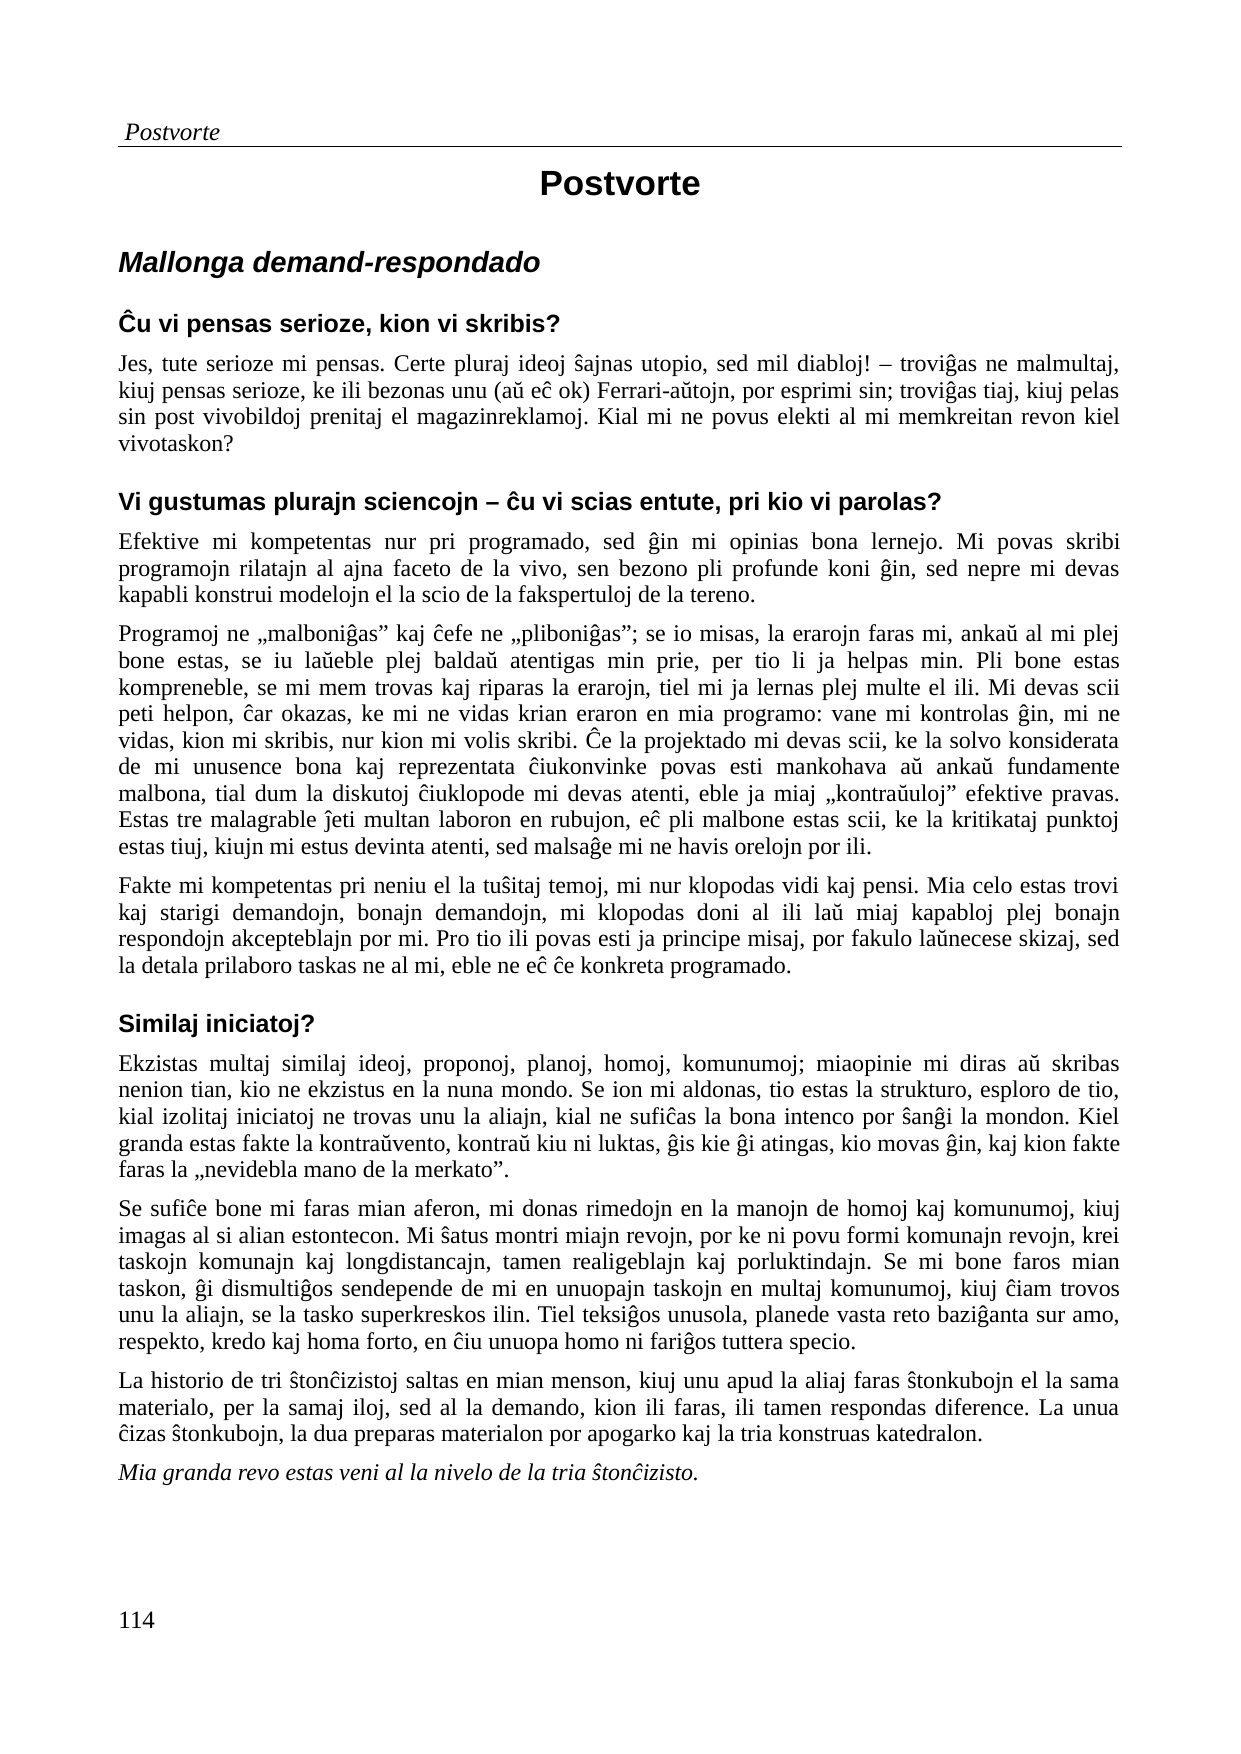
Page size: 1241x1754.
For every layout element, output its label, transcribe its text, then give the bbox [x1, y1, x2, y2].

text La historio de tri ŝtonĉizistoj saltas en mian menson, kiuj unu apud la aliaj faras ŝtonkubojn el la sama materialo, per la samaj iloj, sed al la demando, kion ili faras, ili tamen respondas diference. La unua ĉizas ŝtonkubojn, la dua preparas materialon por apogarko kaj la tria konstruas katedralon. [118, 1367, 1122, 1447]
text Se sufiĉe bone mi faras mian aferon, mi donas rimedojn en la manojn de homoj kaj komunumoj, kiuj imagas al si alian estontecon. Mi ŝatus montri miajn revojn, por ke ni povu formi komunajn revojn, krei taskojn komunajn kaj longdistancajn, tamen realigeblajn kaj porluktindajn. Se mi bone faros mian taskon, ĝi dismultiĝos sendepende de mi en unuopajn taskojn en multaj komunumoj, kiuj ĉiam trovos unu la aliajn, se la tasko superkreskos ilin. Tiel teksiĝos unusola, planede vasta reto baziĝanta sur amo, respekto, kredo kaj homa forto, en ĉiu unuopa homo ni fariĝos tuttera specio. [118, 1195, 1122, 1354]
text Fakte mi kompetentas pri neniu el la tuŝitaj temoj, mi nur klopodas vidi kaj pensi. Mia celo estas trovi kaj starigi demandojn, bonajn demandojn, mi klopodas doni al ili laŭ miaj kapabloj plej bonajn respondojn akcepteblajn por mi. Pro tio ili povas esti ja principe misaj, por fakulo laŭnecese skizaj, sed la detala prilaboro taskas ne al mi, eble ne eĉ ĉe konkreta programado. [118, 872, 1122, 978]
subtitle Postvorte [118, 164, 1122, 203]
text Jes, tute serioze mi pensas. Certe pluraj ideoj ŝajnas utopio, sed mil diabloj! – troviĝas ne malmultaj, kiuj pensas serioze, ke ili bezonas unu (aŭ eĉ ok) Ferrari-aŭtojn, por esprimi sin; troviĝas tiaj, kiuj pelas sin post vivobildoj prenitaj el magazinreklamoj. Kial mi ne povus elekti al mi memkreitan revon kiel vivotaskon? [118, 350, 1122, 457]
subtitle Similaj iniciatoj? [118, 1009, 1122, 1037]
subtitle Vi gustumas plurajn sciencojn – ĉu vi scias entute, pri kio vi parolas? [118, 488, 1122, 516]
text Mia granda revo estas veni al la nivelo de la tria ŝtonĉizisto. [118, 1459, 1122, 1486]
text Efektive mi kompetentas nur pri programado, sed ĝin mi opinias bona lernejo. Mi povas skribi programojn rilatajn al ajna faceto de la vivo, sen bezono pli profunde koni ĝin, sed nepre mi devas kapabli konstrui modelojn el la scio de la fakspertuloj de la tereno. [118, 528, 1122, 608]
text Programoj ne „malboniĝas” kaj ĉefe ne „pliboniĝas”; se io misas, la erarojn faras mi, ankaŭ al mi plej bone estas, se iu laŭeble plej baldaŭ atentigas min prie, per tio li ja helpas min. Pli bone estas kompreneble, se mi mem trovas kaj riparas la erarojn, tiel mi ja lernas plej multe el ili. Mi devas scii peti helpon, ĉar okazas, ke mi ne vidas krian eraron en mia programo: vane mi kontrolas ĝin, mi ne vidas, kion mi skribis, nur kion mi volis skribi. Ĉe la projektado mi devas scii, ke la solvo konsiderata de mi unusence bona kaj reprezentata ĉiukonvinke povas esti mankohava aŭ ankaŭ fundamente malbona, tial dum la diskutoj ĉiuklopode mi devas atenti, eble ja miaj „kontraŭuloj” efektive pravas. Estas tre malagrable ĵeti multan laboron en rubujon, eĉ pli malbone estas scii, ke la kritikataj punktoj estas tiuj, kiujn mi estus devinta atenti, sed malsaĝe mi ne havis orelojn por ili. [118, 620, 1122, 859]
subtitle Mallonga demand-respondado [118, 246, 1122, 279]
subtitle Ĉu vi pensas serioze, kion vi skribis? [118, 310, 1122, 338]
text Ekzistas multaj similaj ideoj, proponoj, planoj, homoj, komunumoj; miaopinie mi diras aŭ skribas nenion tian, kio ne ekzistus en la nuna mondo. Se ion mi aldonas, tio estas la strukturo, esploro de tio, kial izolitaj iniciatoj ne trovas unu la aliajn, kial ne sufiĉas la bona intenco por ŝanĝi la mondon. Kiel granda estas fakte la kontraŭvento, kontraŭ kiu ni luktas, ĝis kie ĝi atingas, kio movas ĝin, kaj kion fakte faras la „nevidebla mano de la merkato”. [118, 1050, 1122, 1183]
